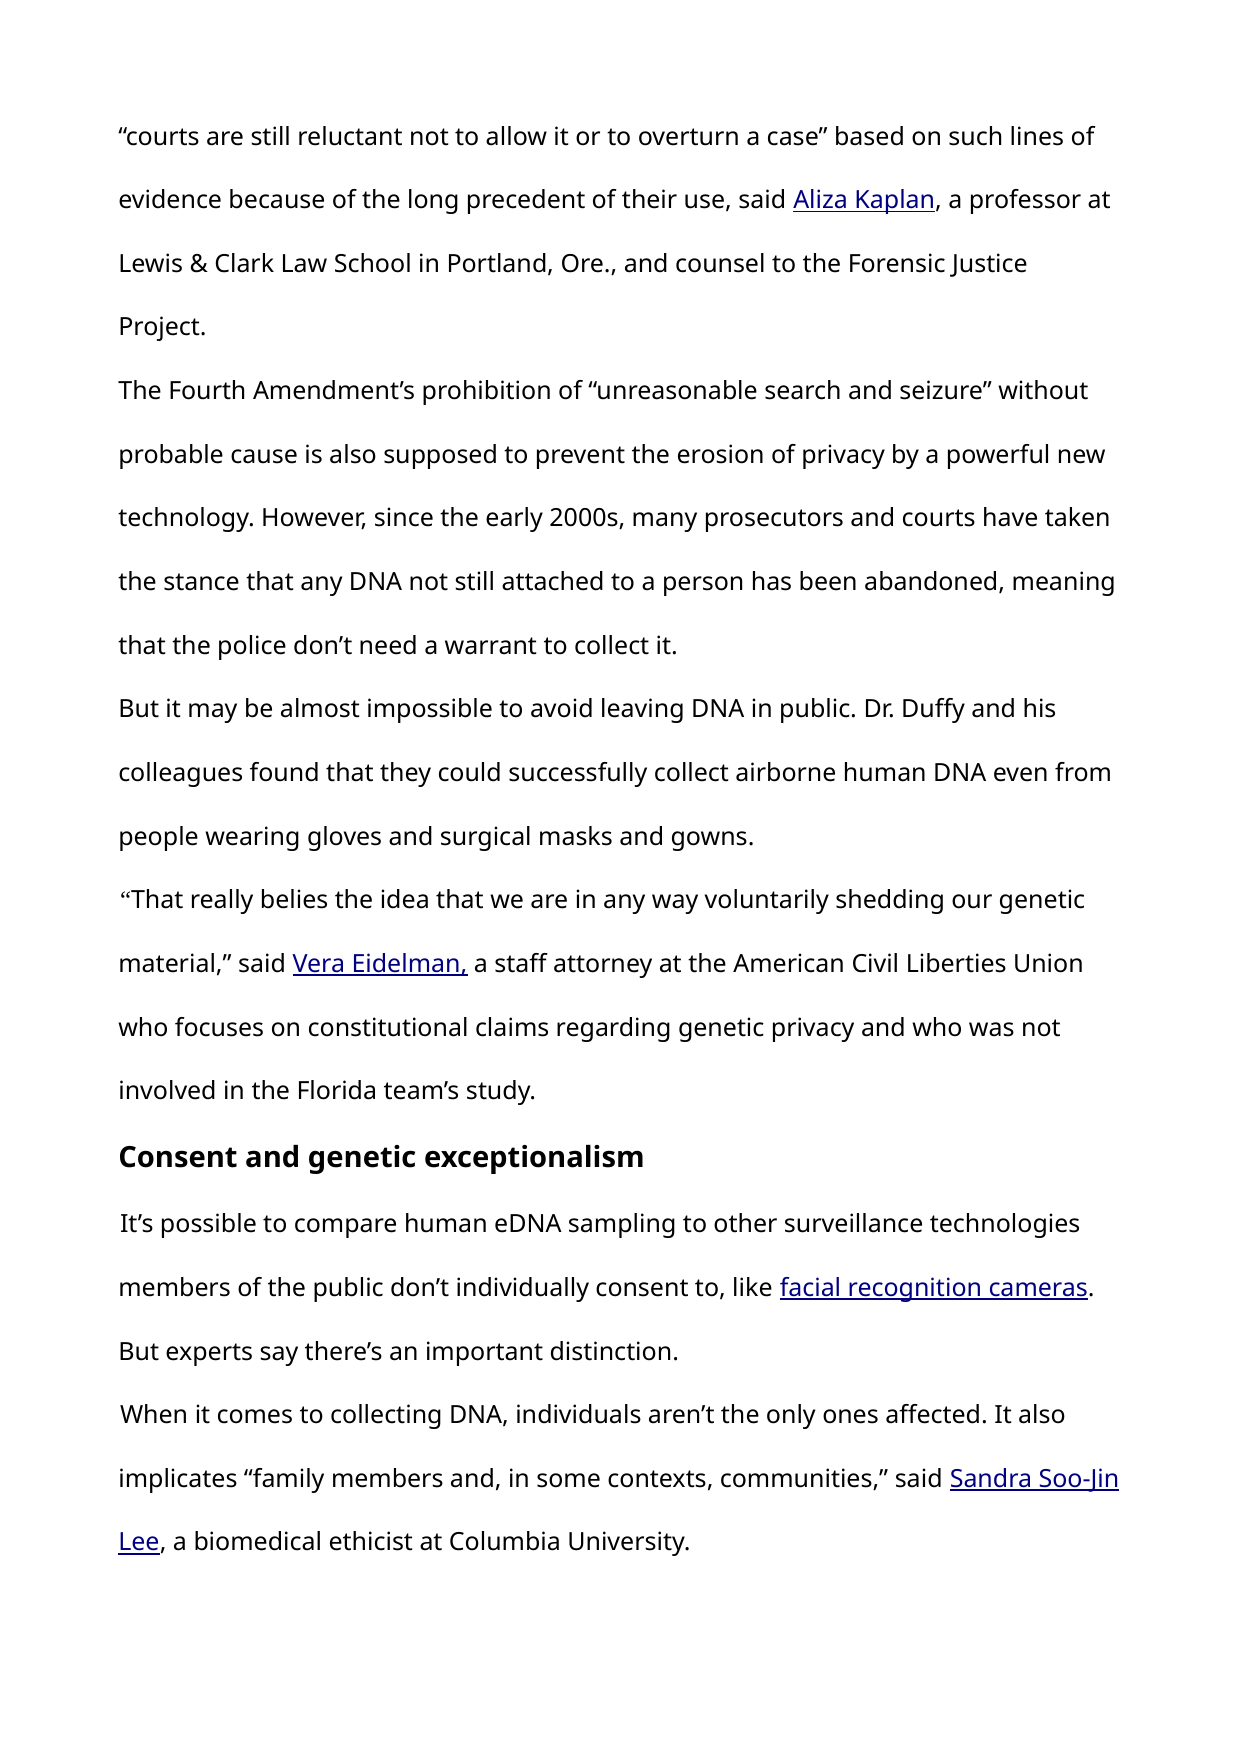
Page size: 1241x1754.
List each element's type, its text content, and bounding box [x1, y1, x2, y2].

text “courts are still reluctant not to allow it or to overturn a case” based on such lines of evidence because of the long precedent of their use, said Aliza Kaplan, a professor at Lewis & Clark Law School in Portland, Ore., and counsel to the Forensic Justice Project. [118, 118, 1122, 343]
text But it may be almost impossible to avoid leaving DNA in public. Dr. Duffy and his colleagues found that they could successfully collect airborne human DNA even from people wearing gloves and surgical masks and gowns. [118, 691, 1122, 852]
text When it comes to collecting DNA, individuals aren’t the only ones affected. It also implicates “family members and, in some contexts, communities,” said Sandra Soo-Jin Lee, a biomedical ethicist at Columbia University. [118, 1397, 1122, 1558]
text “That really belies the idea that we are in any way voluntarily shedding our genetic material,” said Vera Eidelman, a staff attorney at the American Civil Liberties Union who focuses on constitutional claims regarding genetic privacy and who was not involved in the Florida team’s study. [118, 882, 1122, 1107]
subtitle Consent and genetic exceptionalism [118, 1136, 1122, 1176]
text It’s possible to compare human eDNA sampling to other surveillance technologies members of the public don’t individually consent to, like facial recognition cameras. But experts say there’s an important distinction. [118, 1206, 1122, 1367]
text The Fourth Amendment’s prohibition of “unreasonable search and seizure” without probable cause is also supposed to prevent the erosion of privacy by a powerful new technology. However, since the early 2000s, many prosecutors and courts have taken the stance that any DNA not still attached to a person has been abandoned, meaning that the police don’t need a warrant to collect it. [118, 373, 1122, 661]
